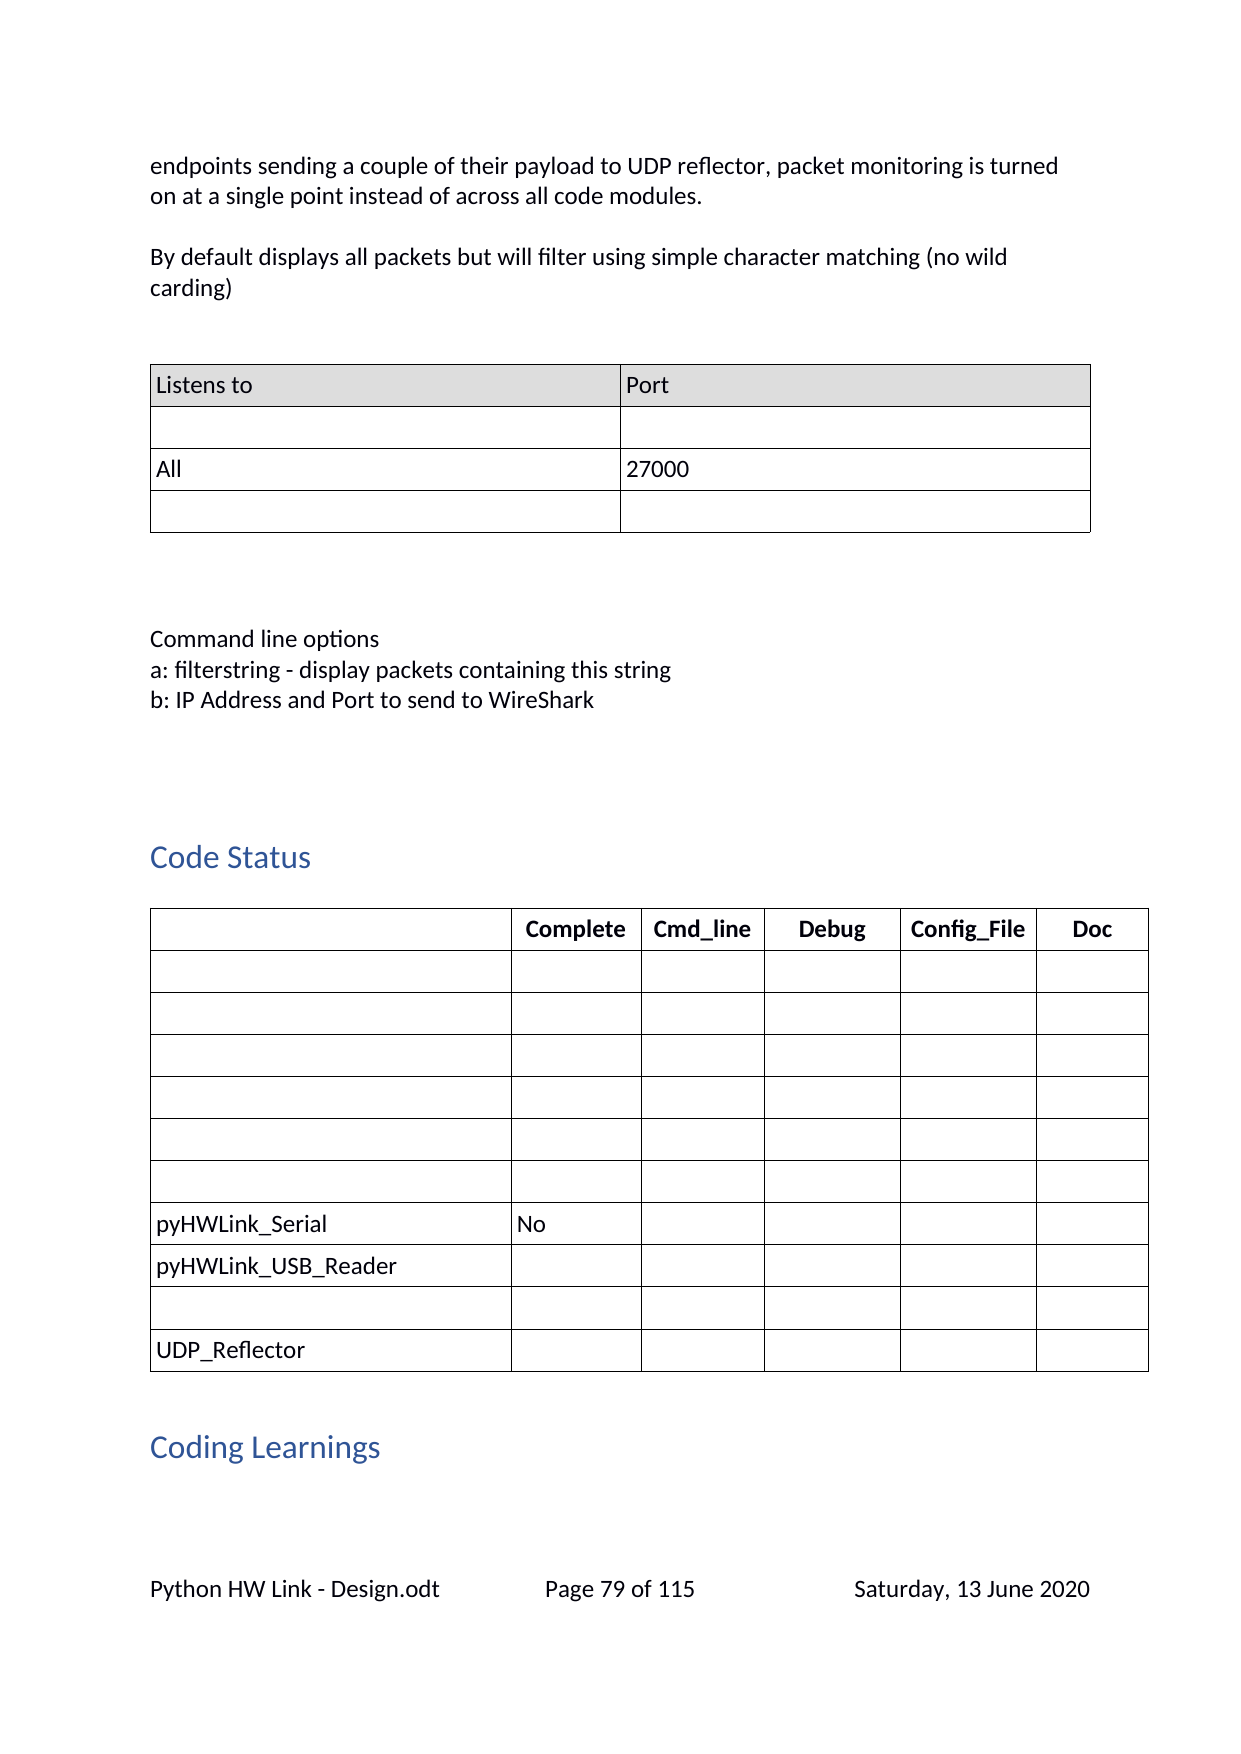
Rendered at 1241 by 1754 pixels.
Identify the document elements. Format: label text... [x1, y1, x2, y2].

table_cell [151, 993, 511, 1034]
table_cell All [151, 449, 620, 490]
table_cell [642, 1077, 764, 1118]
table_cell [901, 1161, 1036, 1202]
table_cell 27000 [621, 449, 1090, 490]
table_cell [151, 1077, 511, 1118]
table_cell [901, 1245, 1036, 1286]
table_cell [765, 1119, 900, 1160]
table_cell [151, 1161, 511, 1202]
table_cell [1037, 1161, 1148, 1202]
table_cell [765, 1161, 900, 1202]
table_cell pyHWLink_Serial [151, 1203, 511, 1244]
table_cell [621, 491, 1090, 532]
table_cell [765, 1035, 900, 1076]
table_cell [642, 1035, 764, 1076]
table_cell [642, 1330, 764, 1371]
table_cell [512, 993, 641, 1034]
table_cell [901, 951, 1036, 992]
table_header Debug [765, 909, 900, 950]
table_cell [642, 1287, 764, 1328]
table_cell [642, 1161, 764, 1202]
table_cell [765, 1245, 900, 1286]
text endpoints sending a couple of their payload to UDP reflector, packet monitoring is turned on at a single point instead of across all code modules. [150, 150, 1090, 211]
text b: IP Address and Port to send to WireShark [150, 685, 1090, 715]
table_cell [765, 1330, 900, 1371]
table_header Cmd_line [642, 909, 764, 950]
table_cell [512, 1245, 641, 1286]
table_cell [1037, 1077, 1148, 1118]
table_cell [151, 1035, 511, 1076]
table_cell [642, 1119, 764, 1160]
table_cell [512, 1287, 641, 1328]
table_header Port [621, 365, 1090, 406]
table_cell [901, 1287, 1036, 1328]
table_cell [765, 1077, 900, 1118]
table_cell [512, 951, 641, 992]
table_cell [621, 407, 1090, 448]
table_cell [765, 1287, 900, 1328]
table_cell [901, 1203, 1036, 1244]
table_cell [512, 1330, 641, 1371]
table_header [151, 909, 511, 950]
table_cell [151, 491, 620, 532]
table_cell [512, 1077, 641, 1118]
table_cell [642, 993, 764, 1034]
text a: filterstring - display packets containing this string [150, 654, 1090, 685]
table_header Doc [1037, 909, 1148, 950]
table_header Complete [512, 909, 641, 950]
table_cell [642, 951, 764, 992]
table_cell [512, 1035, 641, 1076]
table_cell [1037, 993, 1148, 1034]
table_cell [151, 1119, 511, 1160]
table_cell [765, 993, 900, 1034]
table_cell [512, 1161, 641, 1202]
table_cell [1037, 1287, 1148, 1328]
subtitle Coding Learnings [150, 1426, 1090, 1467]
table_cell [1037, 1330, 1148, 1371]
table_cell No [512, 1203, 641, 1244]
table_cell [642, 1245, 764, 1286]
text By default displays all packets but will filter using simple character matching (no wild carding) [150, 242, 1090, 303]
table_cell [1037, 1119, 1148, 1160]
table_cell [1037, 1203, 1148, 1244]
table_cell pyHWLink_USB_Reader [151, 1245, 511, 1286]
table_cell [901, 993, 1036, 1034]
table_cell [1037, 1245, 1148, 1286]
table_cell [765, 1203, 900, 1244]
table_header Listens to [151, 365, 620, 406]
table_cell [1037, 951, 1148, 992]
table_cell [901, 1119, 1036, 1160]
table_cell [512, 1119, 641, 1160]
table_cell [901, 1035, 1036, 1076]
text Command line options [150, 624, 1090, 654]
table_cell [151, 1287, 511, 1328]
table_cell [901, 1330, 1036, 1371]
table_cell [901, 1077, 1036, 1118]
table_cell [1037, 1035, 1148, 1076]
table_cell [151, 951, 511, 992]
table_cell UDP_Reflector [151, 1330, 511, 1371]
table_cell [765, 951, 900, 992]
subtitle Code Status [150, 836, 1090, 877]
table_header Config_File [901, 909, 1036, 950]
table_cell [151, 407, 620, 448]
table_cell [642, 1203, 764, 1244]
